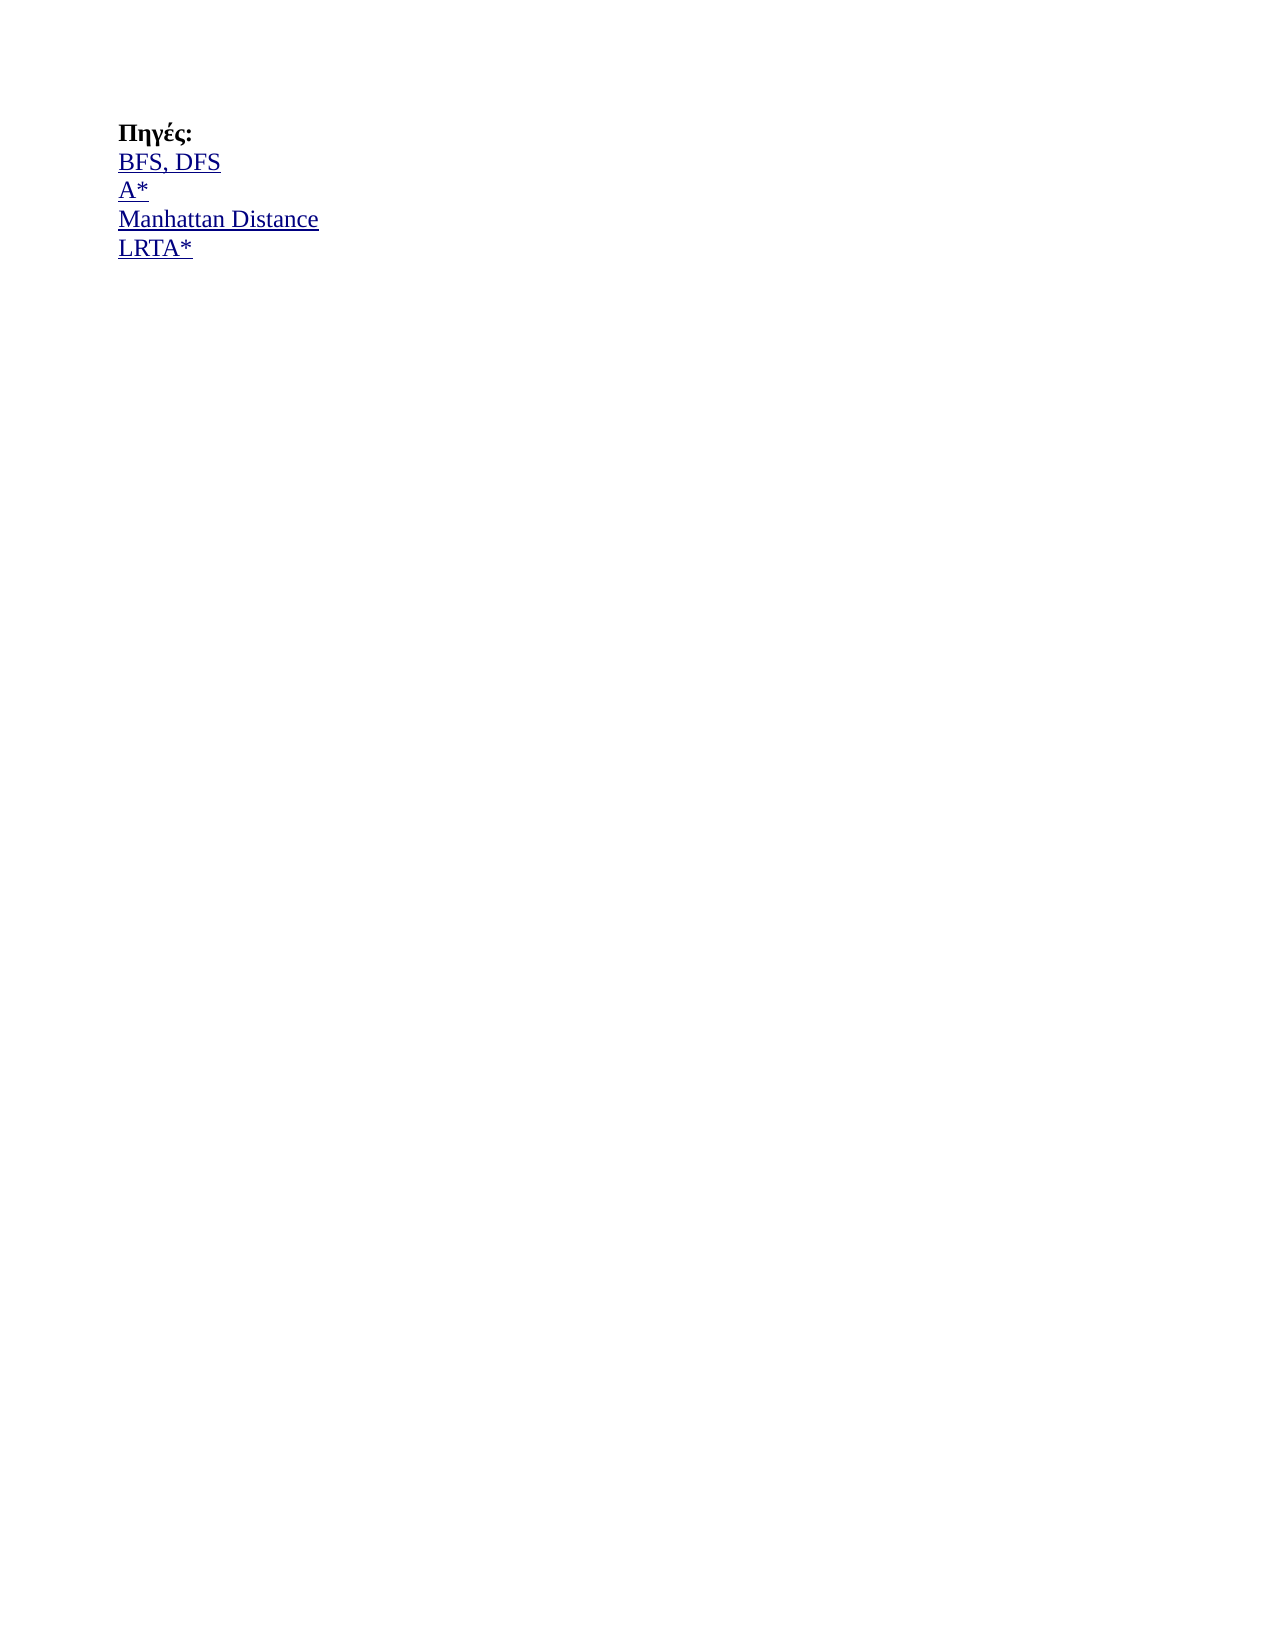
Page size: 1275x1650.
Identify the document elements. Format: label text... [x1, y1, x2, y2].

text LRTA* [118, 233, 1157, 262]
text Πηγές: [118, 118, 1157, 147]
text BFS, DFS [118, 147, 1157, 176]
text A* [118, 176, 1157, 204]
text Manhattan Distance [118, 204, 1157, 233]
